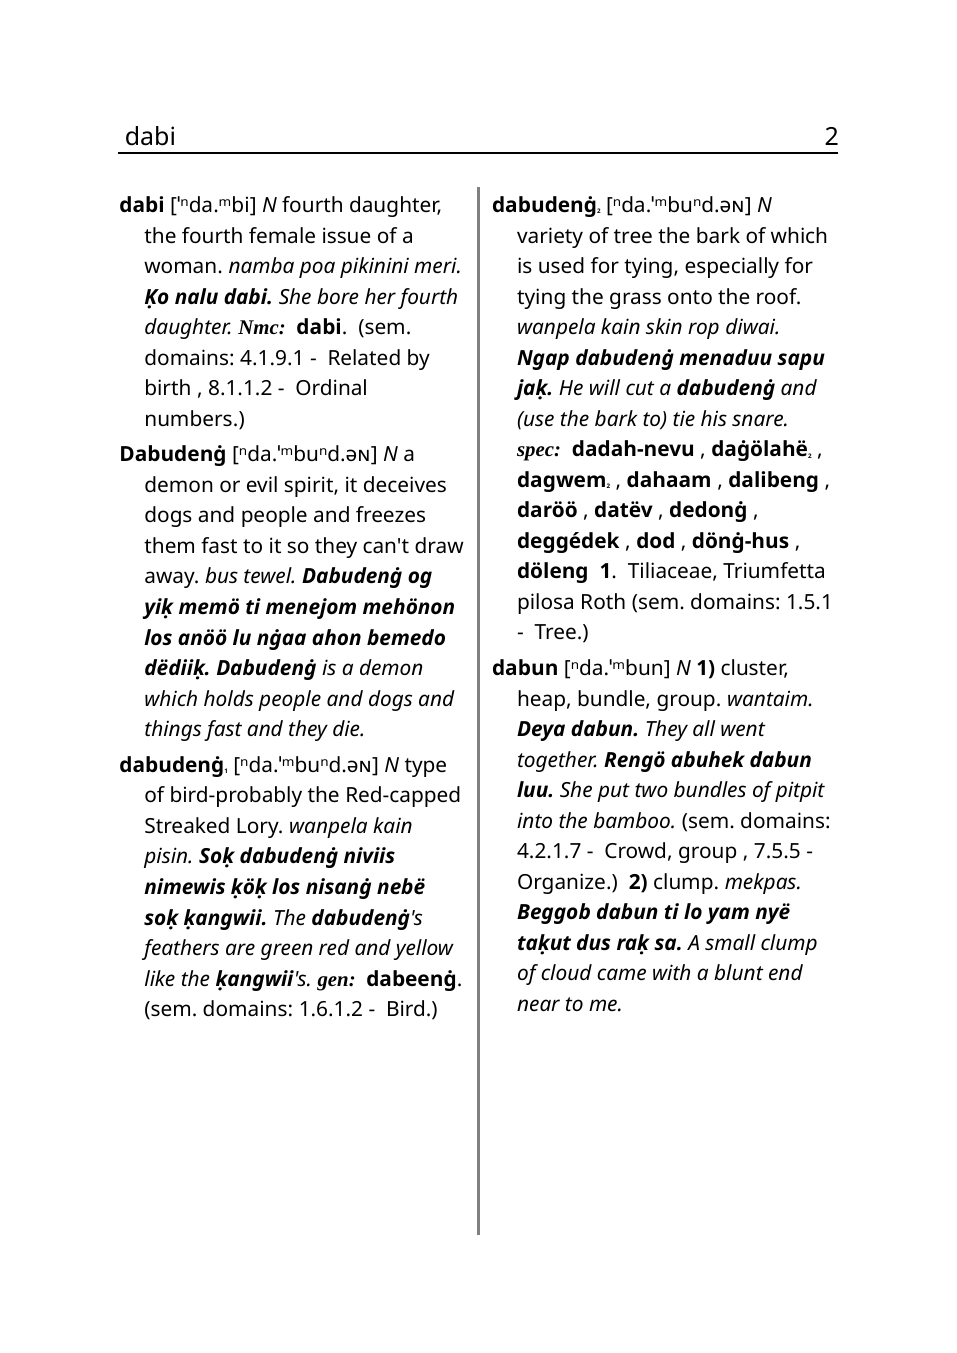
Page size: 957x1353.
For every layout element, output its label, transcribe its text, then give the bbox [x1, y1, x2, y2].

text dabun [ⁿda.ˈᵐbun] N 1) cluster, heap, bundle, group. wantaim. Deya dabun. They all went together. Rengö abuhek dabun luu. She put two bundles of pitpit into the bamboo. (sem. domains: 4.2.1.7 - Crowd, group , 7.5.5 - Organize.) 2) clump. mekpas. Beggob dabun ti lo yam nyë taḳut dus raḳ sa. A small clump of cloud came with a blunt end near to me. [492, 650, 837, 1022]
text dabi [ˈⁿda.ᵐbi] N fourth daughter, the fourth female issue of a woman. namba poa pikinini meri. Ḳo nalu dabi. She bore her fourth daughter. Nmc: dabi. (sem. domains: 4.1.9.1 - Related by birth , 8.1.1.2 - Ordinal numbers.) [119, 188, 465, 436]
text dabudenġ2 [ⁿda.ˈᵐbuⁿd.əɴ] N variety of tree the bark of which is used for tying, especially for tying the grass onto the roof. wanpela kain skin rop diwai. Ngap dabudenġ menaduu sapu jaḳ. He will cut a dabudenġ and (use the bark to) tie his snare. spec: dadah-nevu , daġölahë2 , dagwem2 , dahaam , dalibeng , daröö , datëv , dedonġ , deggédek , dod , dönġ-hus , döleng 1. Tiliaceae, Triumfetta pilosa Roth (sem. domains: 1.5.1 - Tree.) [492, 188, 837, 650]
text dabudenġ1 [ⁿda.ˈᵐbuⁿd.əɴ] N type of bird-probably the Red-capped Streaked Lory. wanpela kain pisin. Soḳ dabudenġ niviis nimewis ḳöḳ los nisanġ nebë soḳ ḳangwii. The dabudenġ's feathers are green red and yellow like the ḳangwii's. gen: dabeenġ. (sem. domains: 1.6.1.2 - Bird.) [119, 747, 465, 1027]
text Dabudenġ [ⁿda.ˈᵐbuⁿd.əɴ] N a demon or evil spirit, it deceives dogs and people and freezes them fast to it so they can't draw away. bus tewel. Dabudenġ og yiḳ memö ti menejom mehönon los anöö lu nġaa ahon bemedo dëdiiḳ. Dabudenġ is a demon which holds people and dogs and things fast and they die. [119, 436, 465, 747]
